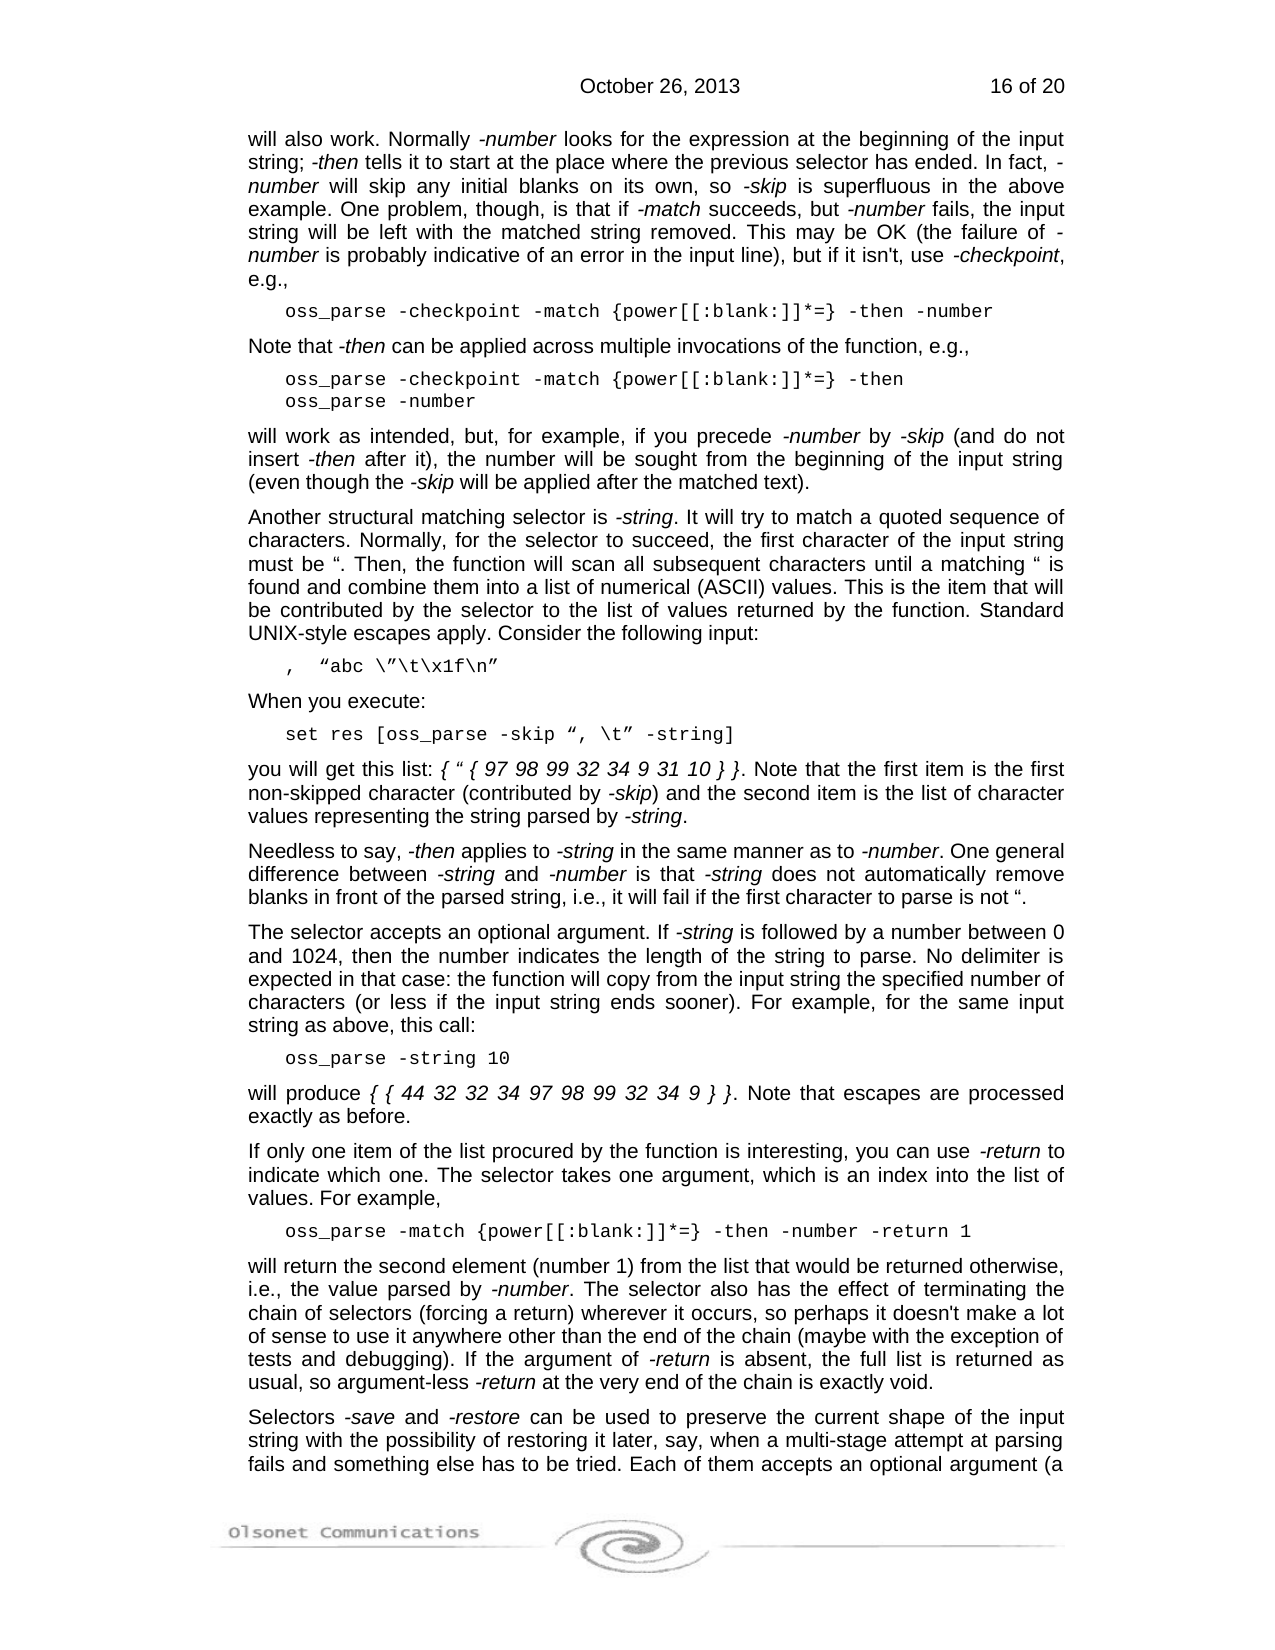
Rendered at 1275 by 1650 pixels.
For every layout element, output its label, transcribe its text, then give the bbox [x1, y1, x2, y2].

text you will get this list: { “ { 97 98 99 32 34 9 31 10 } }. Note that the first item is the first non-skipped character (contributed by -skip) and the second item is the list of character values representing the string parsed by -string. [248, 758, 1065, 828]
text When you execute: [248, 690, 1065, 713]
text The selector accepts an optional argument. If -string is followed by a number between 0 and 1024, then the number indicates the length of the string to parse. No delimiter is expected in that case: the function will copy from the input string the specified number of characters (or less if the input string ends sooner). For example, for the same input string as above, this call: [248, 921, 1065, 1037]
text oss_parse -number [285, 391, 1065, 413]
text If only one item of the list procured by the function is interesting, you can use -return to indicate which one. The selector takes one argument, which is an index into the list of values. For example, [248, 1140, 1065, 1210]
text Note that -then can be applied across multiple invocations of the function, e.g., [248, 335, 1065, 358]
text , “abc \”\t\x1f\n” [285, 657, 1065, 678]
text set res [oss_parse -skip “, \t” -string] [285, 725, 1065, 746]
text Needless to say, -then applies to -string in the same manner as to -number. One general difference between -string and -number is that -string does not automatically remove blanks in front of the parsed string, i.e., it will fail if the first character to parse is not “. [248, 839, 1065, 909]
text will also work. Normally -number looks for the expression at the beginning of the input string; -then tells it to start at the place where the previous selector has ended. In fact, -number will skip any initial blanks on its own, so -skip is superfluous in the above example. One problem, though, is that if -match succeeds, but -number fails, the input string will be left with the matched string removed. This may be OK (the failure of -number is probably indicative of an error in the input line), but if it isn't, use -checkpoint, e.g., [248, 128, 1065, 290]
picture [210, 1504, 1065, 1596]
text will produce { { 44 32 32 34 97 98 99 32 34 9 } }. Note that escapes are processed exactly as before. [248, 1082, 1065, 1128]
text oss_parse -checkpoint -match {power[[:blank:]]*=} -then [285, 370, 1065, 391]
text Another structural matching selector is -string. It will try to match a quoted sequence of characters. Normally, for the selector to succeed, the first character of the input string must be “. Then, the function will scan all subsequent characters until a matching “ is found and combine them into a list of numerical (ASCII) values. This is the item that will be contributed by the selector to the list of values returned by the function. Standard UNIX-style escapes apply. Consider the following input: [248, 506, 1065, 645]
text Selectors -save and -restore can be used to preserve the current shape of the input string with the possibility of restoring it later, say, when a multi-stage attempt at parsing fails and something else has to be tried. Each of them accepts an optional argument (a [248, 1406, 1065, 1475]
text will return the second element (number 1) from the list that would be returned otherwise, i.e., the value parsed by -number. The selector also has the effect of terminating the chain of selectors (forcing a return) wherever it occurs, so perhaps it doesn't make a lot of sense to use it anywhere other than the end of the chain (maybe with the exception of tests and debugging). If the argument of -return is absent, the full list is returned as usual, so argument-less -return at the very end of the chain is exactly void. [248, 1254, 1065, 1394]
text oss_parse -match {power[[:blank:]]*=} -then -number -return 1 [285, 1222, 1065, 1243]
text oss_parse -checkpoint -match {power[[:blank:]]*=} -then -number [285, 302, 1065, 323]
text will work as intended, but, for example, if you precede -number by -skip (and do not insert -then after it), the number will be sought from the beginning of the input string (even though the -skip will be applied after the matched text). [248, 424, 1065, 494]
text oss_parse -string 10 [285, 1049, 1065, 1070]
